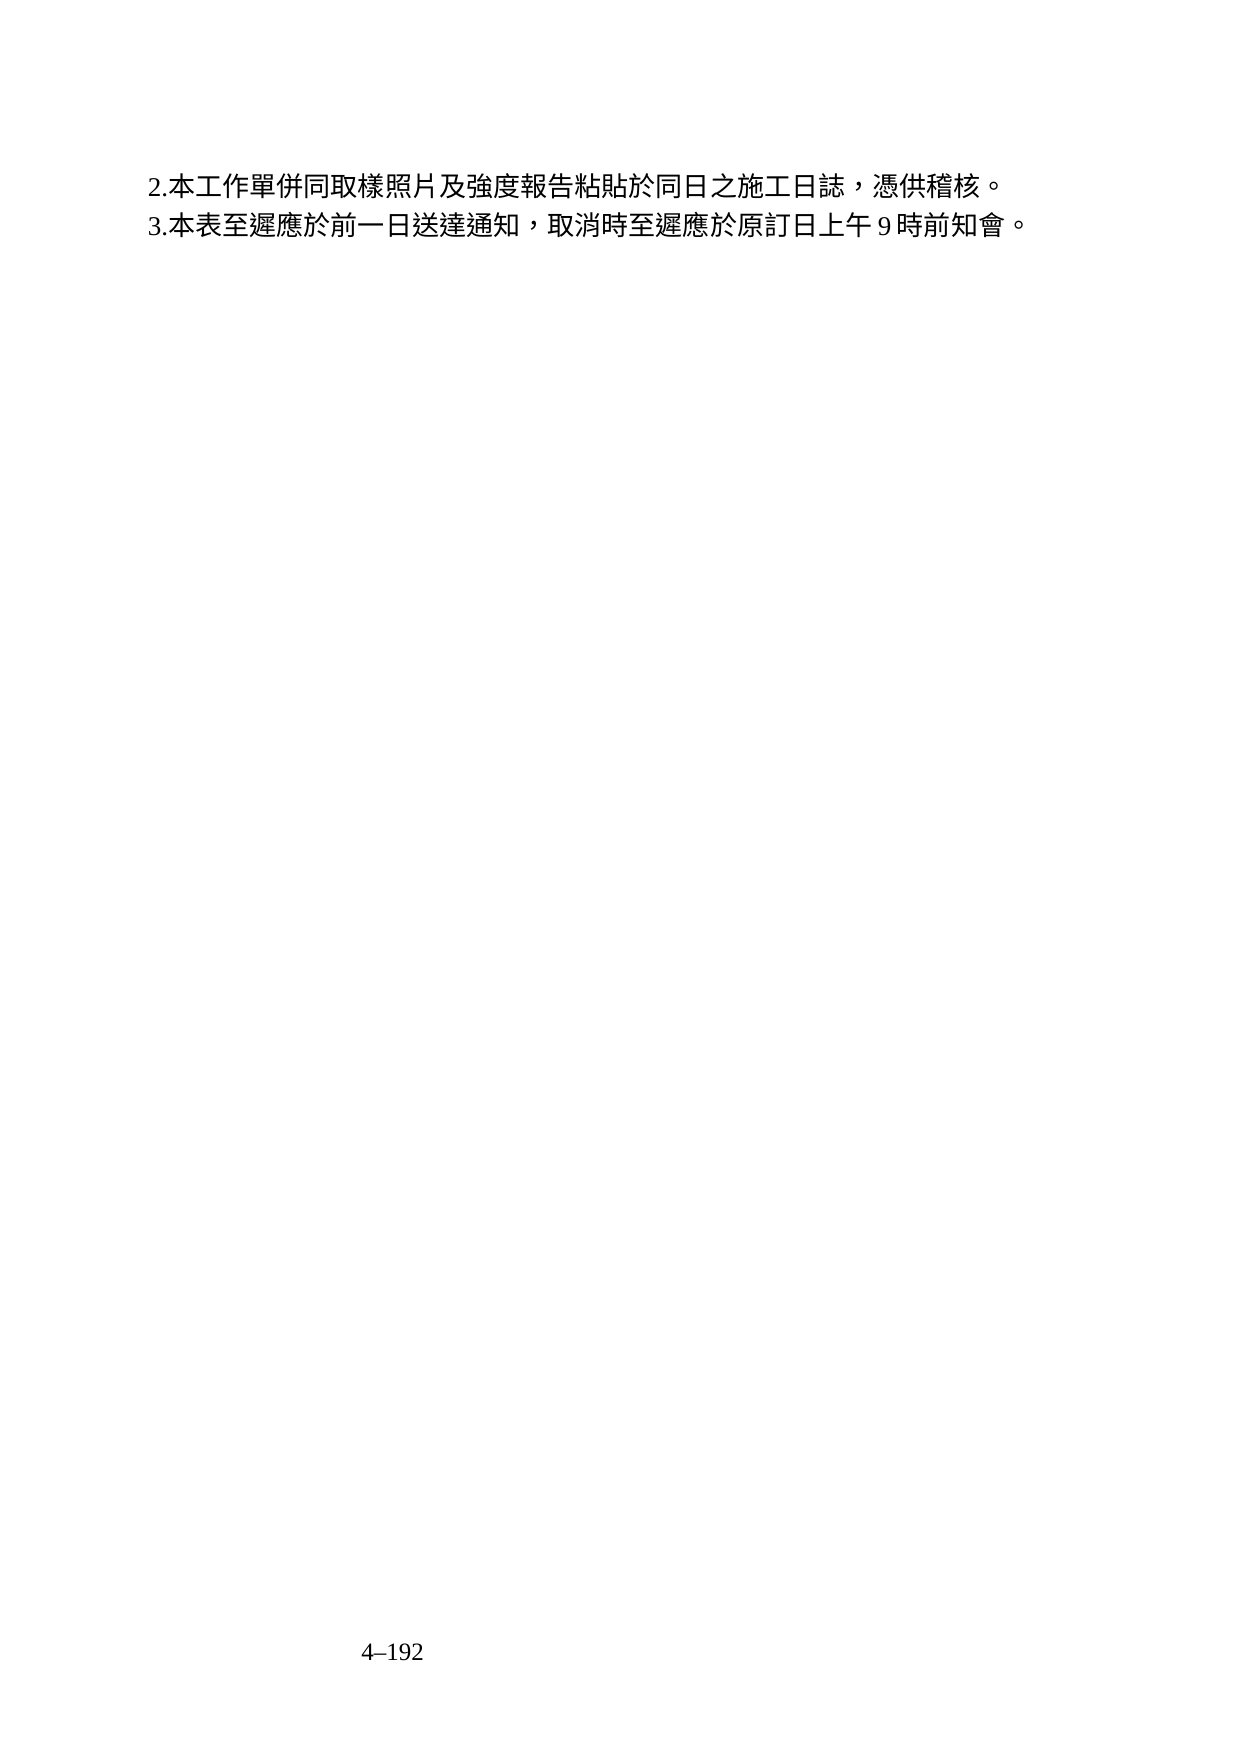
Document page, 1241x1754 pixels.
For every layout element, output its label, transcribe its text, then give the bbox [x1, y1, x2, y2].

text 3.本表至遲應於前一日送達通知，取消時至遲應於原訂日上午9時前知會。 [148, 204, 1092, 243]
text 2.本工作單併同取樣照片及強度報告粘貼於同日之施工日誌，憑供稽核。 [148, 164, 1092, 204]
